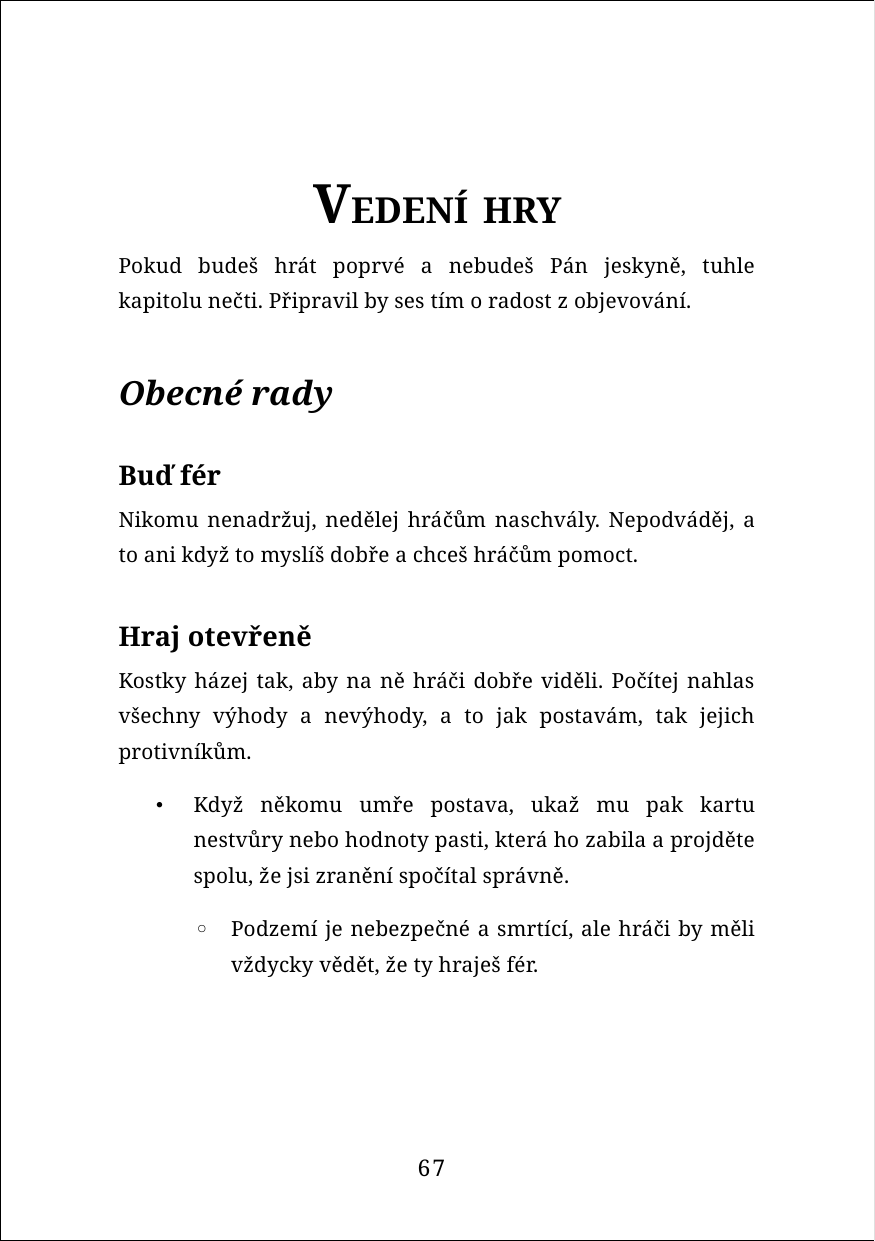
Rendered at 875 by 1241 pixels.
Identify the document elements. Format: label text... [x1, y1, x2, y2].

list Když někomu umře postava, ukaž mu pak kartu nestvůry nebo hodnoty pasti, která ho zabila a projděte spolu, že jsi zranění spočítal správně. [156, 790, 756, 889]
subtitle Obecné rady [118, 369, 756, 415]
list Podzemí je nebezpečné a smrtící, ale hráči by měli vždycky vědět, že ty hraješ fér. [193, 914, 756, 978]
subtitle Buď fér [118, 456, 756, 493]
text Pokud budeš hrát poprvé a nebudeš Pán jeskyně, tuhle kapitolu nečti. Připravil by ses tím o radost z objevování. [118, 251, 756, 315]
subtitle Vedení hry [118, 166, 756, 239]
text Nikomu nenadržuj, nedělej hráčům naschvály. Nepodváděj, a to ani když to myslíš dobře a chceš hráčům pomoct. [118, 505, 756, 569]
subtitle Hraj otevřeně [118, 617, 756, 654]
text Kostky házej tak, aby na ně hráči dobře viděli. Počítej nahlas všechny výhody a nevýhody, a to jak postavám, tak jejich protivníkům. [118, 666, 756, 765]
